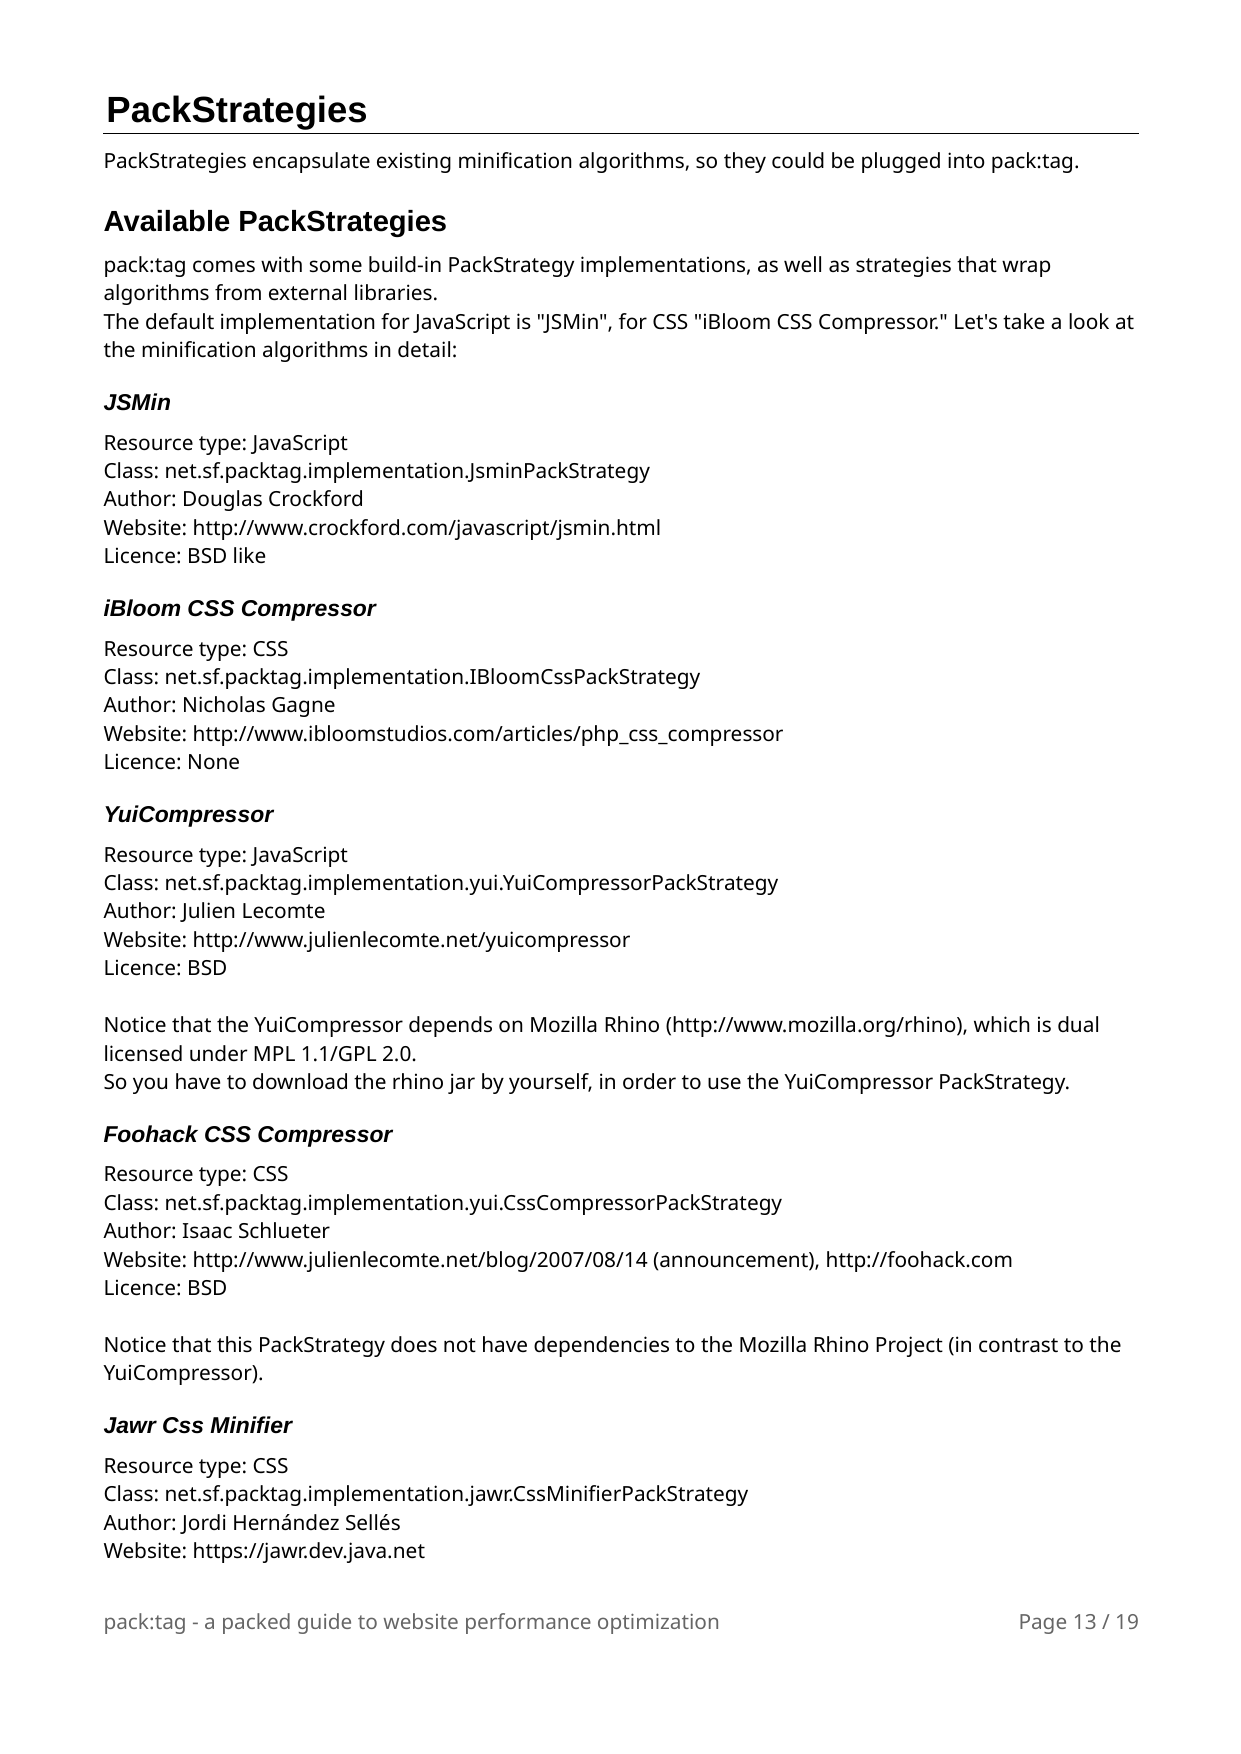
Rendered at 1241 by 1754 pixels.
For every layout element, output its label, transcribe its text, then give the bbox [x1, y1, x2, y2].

text Resource type: CSS [103, 1451, 1139, 1479]
subtitle Available PackStrategies [103, 204, 1139, 238]
text Website: http://www.crockford.com/javascript/jsmin.html [103, 513, 1139, 541]
text pack:tag comes with some build-in PackStrategy implementations, as well as strategies that wrap algorithms from external libraries. [103, 250, 1139, 307]
subtitle Foohack CSS Compressor [103, 1121, 1139, 1147]
subtitle YuiCompressor [103, 801, 1139, 827]
subtitle JSMin [103, 389, 1139, 415]
text The default implementation for JavaScript is "JSMin", for CSS "iBloom CSS Compressor." Let's take a look at the minification algorithms in detail: [103, 307, 1139, 364]
text Author: Nicholas Gagne [103, 691, 1139, 719]
text Website: http://www.julienlecomte.net/yuicompressor [103, 925, 1139, 953]
text Class: net.sf.packtag.implementation.yui.YuiCompressorPackStrategy [103, 868, 1139, 897]
subtitle PackStrategies [103, 85, 1139, 133]
text Author: Isaac Schlueter [103, 1216, 1139, 1245]
subtitle iBloom CSS Compressor [103, 595, 1139, 621]
text Resource type: JavaScript [103, 840, 1139, 868]
text So you have to download the rhino jar by yourself, in order to use the YuiCompressor PackStrategy. [103, 1067, 1139, 1096]
text Notice that this PackStrategy does not have dependencies to the Mozilla Rhino Project (in contrast to the YuiCompressor). [103, 1330, 1139, 1387]
text Website: http://www.ibloomstudios.com/articles/php_css_compressor [103, 719, 1139, 747]
text Class: net.sf.packtag.implementation.yui.CssCompressorPackStrategy [103, 1188, 1139, 1216]
text Website: http://www.julienlecomte.net/blog/2007/08/14 (announcement), http://foohack.com [103, 1245, 1139, 1273]
text Class: net.sf.packtag.implementation.JsminPackStrategy [103, 456, 1139, 484]
text Licence: None [103, 747, 1139, 776]
text Resource type: CSS [103, 1159, 1139, 1188]
text Resource type: CSS [103, 634, 1139, 662]
subtitle Jawr Css Minifier [103, 1412, 1139, 1438]
text Notice that the YuiCompressor depends on Mozilla Rhino (http://www.mozilla.org/rhino), which is dual licensed under MPL 1.1/GPL 2.0. [103, 1010, 1139, 1067]
text Class: net.sf.packtag.implementation.jawr.CssMinifierPackStrategy [103, 1479, 1139, 1508]
text Website: https://jawr.dev.java.net [103, 1536, 1139, 1564]
text Author: Julien Lecomte [103, 897, 1139, 925]
text PackStrategies encapsulate existing minification algorithms, so they could be plugged into pack:tag. [103, 146, 1139, 174]
text Licence: BSD like [103, 541, 1139, 570]
text Licence: BSD [103, 953, 1139, 982]
text Resource type: JavaScript [103, 428, 1139, 456]
text Author: Douglas Crockford [103, 484, 1139, 513]
text Licence: BSD [103, 1273, 1139, 1302]
text Class: net.sf.packtag.implementation.IBloomCssPackStrategy [103, 662, 1139, 691]
text Author: Jordi Hernández Sellés [103, 1508, 1139, 1536]
